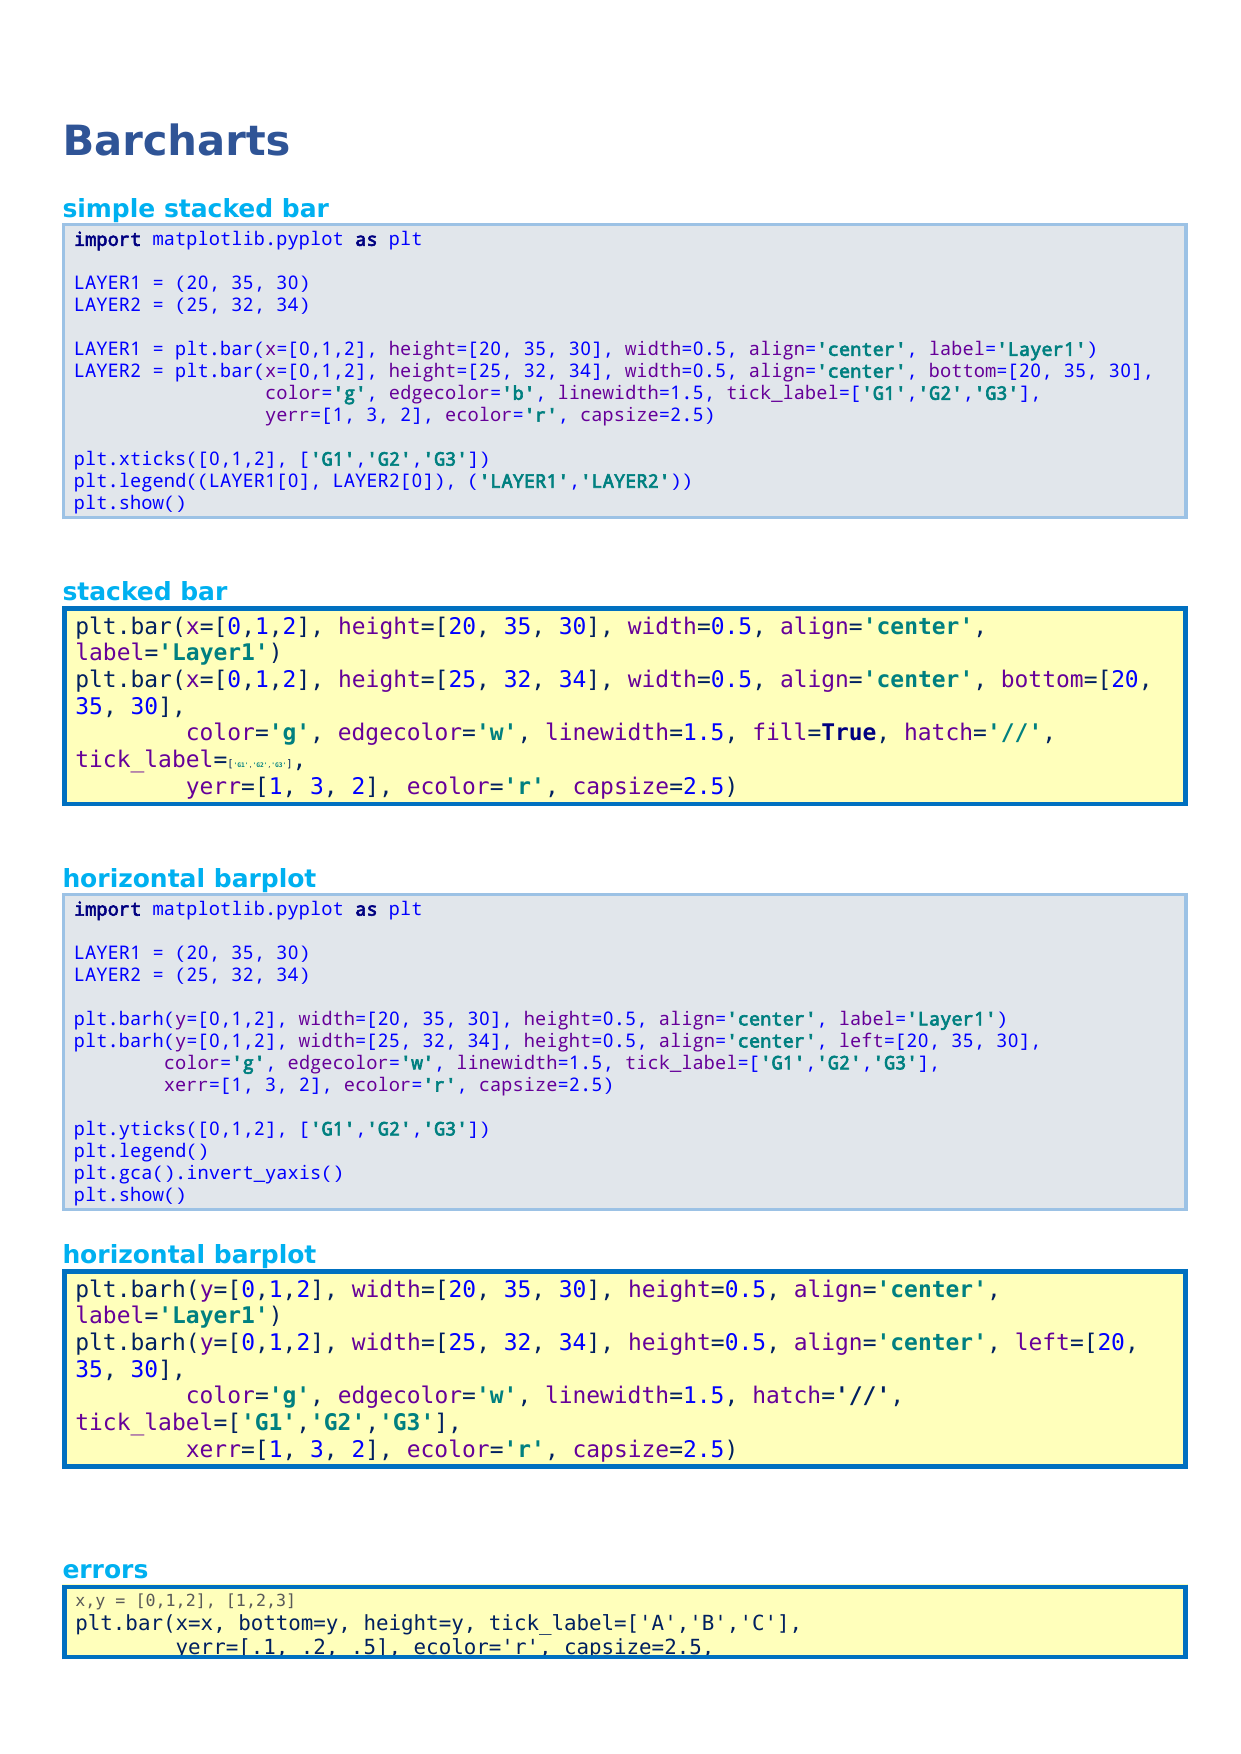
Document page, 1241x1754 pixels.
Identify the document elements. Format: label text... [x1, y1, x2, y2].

title simple stacked bar [62, 194, 1188, 223]
title horizontal barplot [62, 864, 1188, 893]
text Barcharts [62, 117, 1188, 165]
title horizontal barplot [62, 1240, 1188, 1269]
text import matplotlib.pyplot as plt LAYER1 = (20, 35, 30) LAYER2 = (25, 32, 34) plt.barh(y=[0,1,2], width=[20, 35, 30], height=0.5, align='center', label='Layer1') plt.barh(y=[0,1,2], width=[25, 32, 34], height=0.5, align='center', left=[20, 35, 30], color='g', edgecolor='w', linewidth=1.5, tick_label=['G1','G2','G3'], xerr=[1, 3, 2], ecolor='r', capsize=2.5) plt.yticks([0,1,2], ['G1','G2','G3']) plt.legend() plt.gca().invert_yaxis() plt.show() [65, 896, 1184, 1208]
text plt.barh(y=[0,1,2], width=[20, 35, 30], height=0.5, align='center', label='Layer1') plt.barh(y=[0,1,2], width=[25, 32, 34], height=0.5, align='center', left=[20, 35, 30], color='g', edgecolor='w', linewidth=1.5, hatch='//', tick_label=['G1','G2','G3'], xerr=[1, 3, 2], ecolor='r', capsize=2.5) [67, 1274, 1183, 1464]
text plt.bar(x=[0,1,2], height=[20, 35, 30], width=0.5, align='center', label='Layer1') plt.bar(x=[0,1,2], height=[25, 32, 34], width=0.5, align='center', bottom=[20, 35, 30], color='g', edgecolor='w', linewidth=1.5, fill=True, hatch='//', tick_label=['G1','G2','G3'], yerr=[1, 3, 2], ecolor='r', capsize=2.5) [67, 611, 1183, 802]
text x,y = [0,1,2], [1,2,3] [67, 1589, 1183, 1604]
text import matplotlib.pyplot as plt LAYER1 = (20, 35, 30) LAYER2 = (25, 32, 34) LAYER1 = plt.bar(x=[0,1,2], height=[20, 35, 30], width=0.5, align='center', label='Layer1') LAYER2 = plt.bar(x=[0,1,2], height=[25, 32, 34], width=0.5, align='center', bottom=[20, 35, 30], color='g', edgecolor='b', linewidth=1.5, tick_label=['G1','G2','G3'], yerr=[1, 3, 2], ecolor='r', capsize=2.5) plt.xticks([0,1,2], ['G1','G2','G3']) plt.legend((LAYER1[0], LAYER2[0]), ('LAYER1','LAYER2')) plt.show() [65, 226, 1184, 516]
title errors [62, 1555, 1188, 1584]
text yerr=[.1, .2, .5], ecolor='r', capsize=2.5, [67, 1628, 1183, 1655]
title stacked bar [62, 577, 1188, 606]
text plt.bar(x=x, bottom=y, height=y, tick_label=['A','B','C'], [67, 1604, 1183, 1628]
